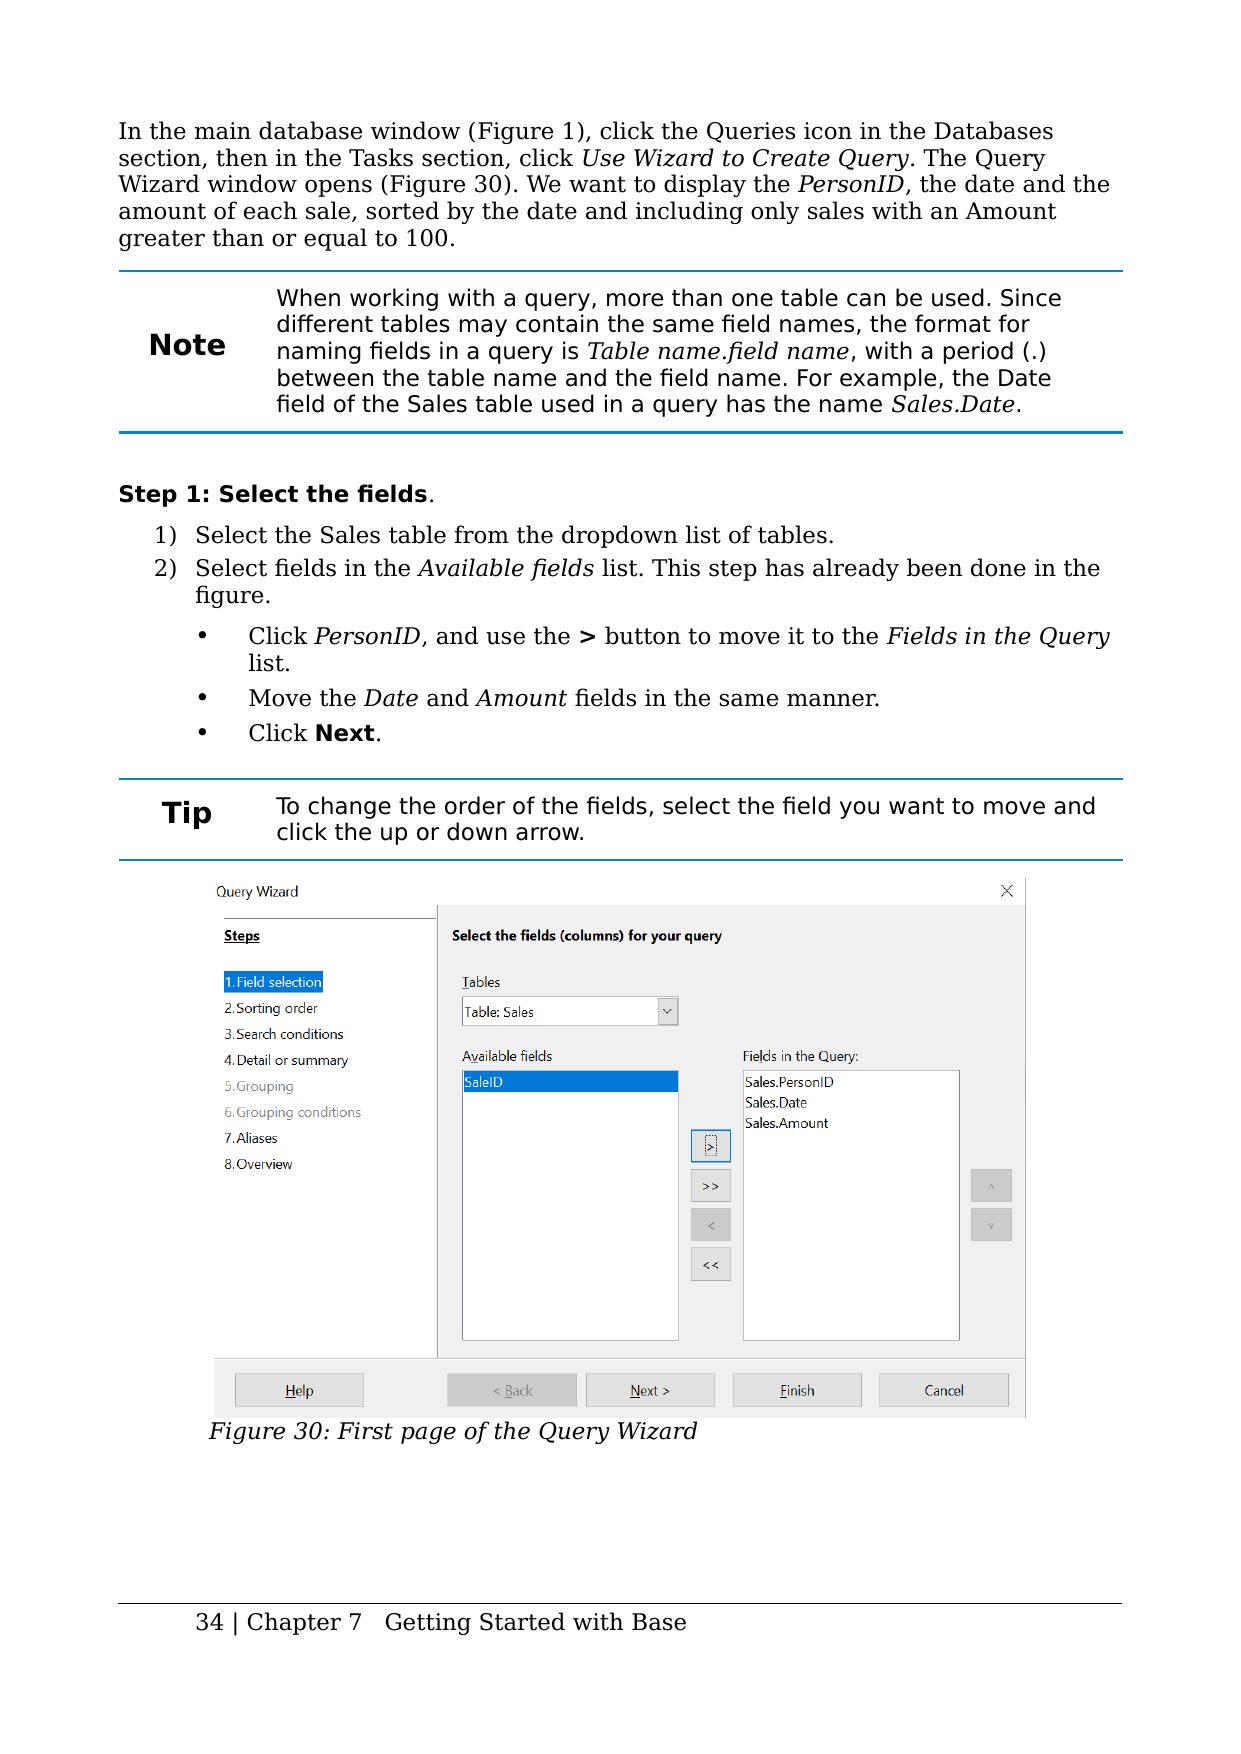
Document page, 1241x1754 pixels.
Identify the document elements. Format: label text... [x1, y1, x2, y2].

picture [214, 878, 1026, 1418]
list Move the Date and Amount fields in the same manner. [195, 683, 1122, 712]
table_header To change the order of the fields, select the field you want to move and click the up or down arrow. [255, 780, 1123, 859]
text Figure 30: First page of the Query Wizard [209, 1418, 1031, 1444]
list Click PersonID, and use the > button to move it to the Fields in the Query list. [195, 621, 1122, 677]
list Select the Sales table from the dropdown list of tables. [177, 522, 1122, 549]
text In the main database window (Figure 1), click the Queries icon in the Databases section, then in the Tasks section, click Use Wizard to Create Query. The Query Wizard window opens (Figure 30). We want to display the PersonID, the date and the amount of each sale, sorted by the date and including only sales with an Amount greater than or equal to 100. [118, 118, 1122, 251]
list Select fields in the Available fields list. This step has already been done in the figure. [177, 555, 1122, 608]
table_header Note [119, 272, 255, 431]
list Click Next. [195, 718, 1122, 748]
table_header When working with a query, more than one table can be used. Since different tables may contain the same field names, the format for naming fields in a query is Table name.field name, with a period (.) between the table name and the field name. For example, the Date field of the Sales table used in a query has the name Sales.Date. [255, 272, 1123, 431]
text Step 1: Select the fields. [118, 481, 1122, 507]
table_header Tip [119, 780, 255, 859]
